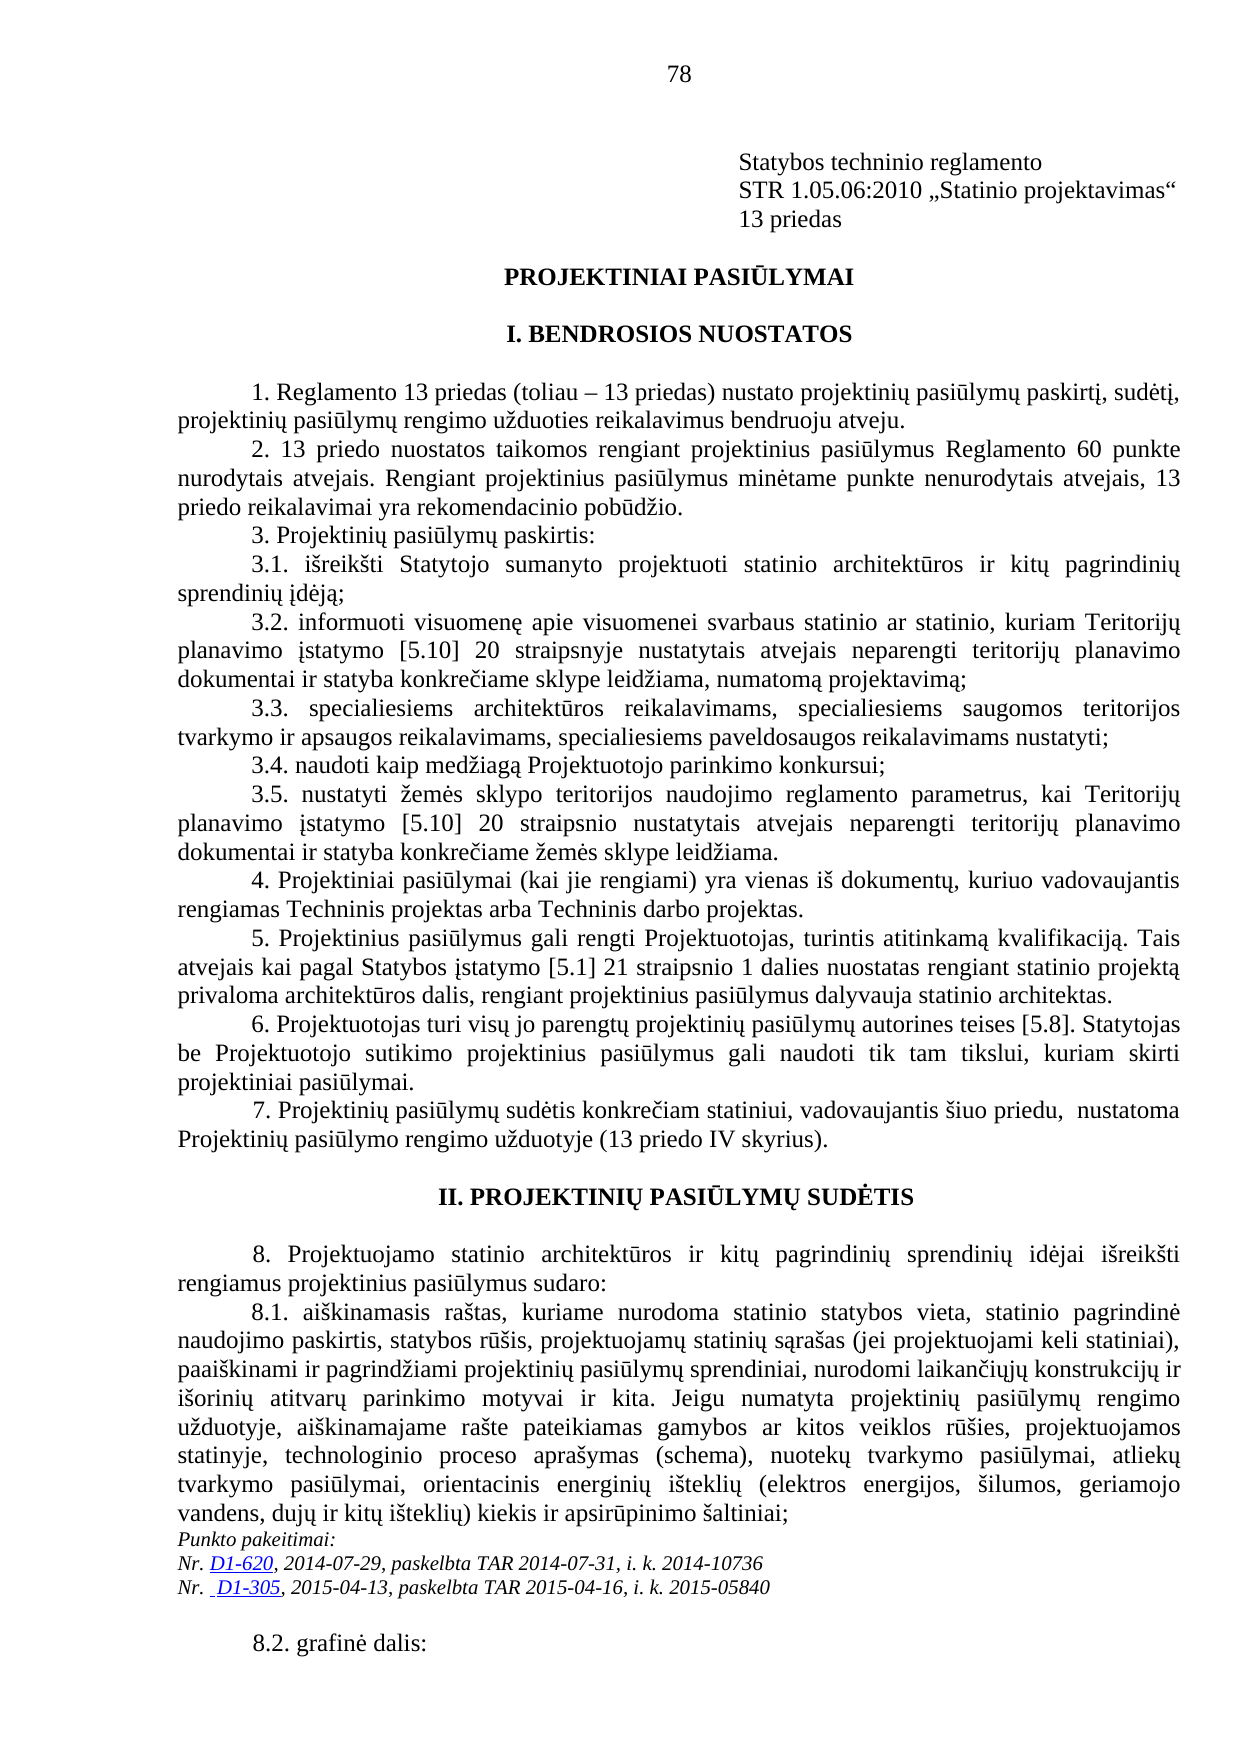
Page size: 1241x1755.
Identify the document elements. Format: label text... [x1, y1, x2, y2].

text 2. 13 priedo nuostatos taikomos rengiant projektinius pasiūlymus Reglamento 60 punkte nurodytais atvejais. Rengiant projektinius pasiūlymus minėtame punkte nenurodytais atvejais, 13 priedo reikalavimai yra rekomendacinio pobūdžio. [177, 434, 1181, 521]
text 8.1. aiškinamasis raštas, kuriame nurodoma statinio statybos vieta, statinio pagrindinė naudojimo paskirtis, statybos rūšis, projektuojamų statinių sąrašas (jei projektuojami keli statiniai), paaiškinami ir pagrindžiami projektinių pasiūlymų sprendiniai, nurodomi laikančiųjų konstrukcijų ir išorinių atitvarų parinkimo motyvai ir kita. Jeigu numatyta projektinių pasiūlymų rengimo užduotyje, aiškinamajame rašte pateikiamas gamybos ar kitos veiklos rūšies, projektuojamos statinyje, technologinio proceso aprašymas (schema), nuotekų tvarkymo pasiūlymai, atliekų tvarkymo pasiūlymai, orientacinis energinių išteklių (elektros energijos, šilumos, geriamojo vandens, dujų ir kitų išteklių) kiekis ir apsirūpinimo šaltiniai; [177, 1297, 1181, 1527]
text 13 priedas [738, 204, 1181, 233]
text 6. Projektuotojas turi visų jo parengtų projektinių pasiūlymų autorines teises [5.8]. Statytojas be Projektuotojo sutikimo projektinius pasiūlymus gali naudoti tik tam tikslui, kuriam skirti projektiniai pasiūlymai. [177, 1009, 1181, 1096]
text Statybos techninio reglamento [738, 147, 1181, 176]
text 5. Projektinius pasiūlymus gali rengti Projektuotojas, turintis atitinkamą kvalifikaciją. Tais atvejais kai pagal Statybos įstatymo [5.1] 21 straipsnio 1 dalies nuostatas rengiant statinio projektą privaloma architektūros dalis, rengiant projektinius pasiūlymus dalyvauja statinio architektas. [177, 923, 1181, 1009]
text II. PROJEKTINIŲ PASIŪLYMŲ SUDĖTIS [177, 1182, 1181, 1211]
text 1. Reglamento 13 priedas (toliau – 13 priedas) nustato projektinių pasiūlymų paskirtį, sudėtį, projektinių pasiūlymų rengimo užduoties reikalavimus bendruoju atveju. [177, 377, 1181, 434]
text 4. Projektiniai pasiūlymai (kai jie rengiami) yra vienas iš dokumentų, kuriuo vadovaujantis rengiamas Techninis projektas arba Techninis darbo projektas. [177, 866, 1181, 923]
text I. BENDROSIOS NUOSTATOS [177, 319, 1181, 348]
text 3.1. išreikšti Statytojo sumanyto projektuoti statinio architektūros ir kitų pagrindinių sprendinių įdėją; [177, 549, 1181, 607]
text Nr. D1-305, 2015-04-13, paskelbta TAR 2015-04-16, i. k. 2015-05840 [177, 1575, 1181, 1599]
text Punkto pakeitimai: [177, 1527, 1181, 1551]
text 3.2. informuoti visuomenę apie visuomenei svarbaus statinio ar statinio, kuriam Teritorijų planavimo įstatymo [5.10] 20 straipsnyje nustatytais atvejais neparengti teritorijų planavimo dokumentai ir statyba konkrečiame sklype leidžiama, numatomą projektavimą; [177, 607, 1181, 693]
text PROJEKTINIAI PASIŪLYMAI [177, 262, 1181, 291]
text STR 1.05.06:2010 „Statinio projektavimas“ [738, 176, 1181, 204]
text 3.5. nustatyti žemės sklypo teritorijos naudojimo reglamento parametrus, kai Teritorijų planavimo įstatymo [5.10] 20 straipsnio nustatytais atvejais neparengti teritorijų planavimo dokumentai ir statyba konkrečiame žemės sklype leidžiama. [177, 779, 1181, 866]
text 3.4. naudoti kaip medžiagą Projektuotojo parinkimo konkursui; [177, 751, 1181, 779]
text Nr. D1-620, 2014-07-29, paskelbta TAR 2014-07-31, i. k. 2014-10736 [177, 1551, 1181, 1575]
text 8. Projektuojamo statinio architektūros ir kitų pagrindinių sprendinių idėjai išreikšti rengiamus projektinius pasiūlymus sudaro: [177, 1239, 1181, 1297]
text 3. Projektinių pasiūlymų paskirtis: [177, 521, 1181, 549]
text 3.3. specialiesiems architektūros reikalavimams, specialiesiems saugomos teritorijos tvarkymo ir apsaugos reikalavimams, specialiesiems paveldosaugos reikalavimams nustatyti; [177, 693, 1181, 751]
text 8.2. grafinė dalis: [177, 1628, 1181, 1657]
text 7. Projektinių pasiūlymų sudėtis konkrečiam statiniui, vadovaujantis šiuo priedu, nustatoma Projektinių pasiūlymo rengimo užduotyje (13 priedo IV skyrius). [177, 1096, 1181, 1153]
